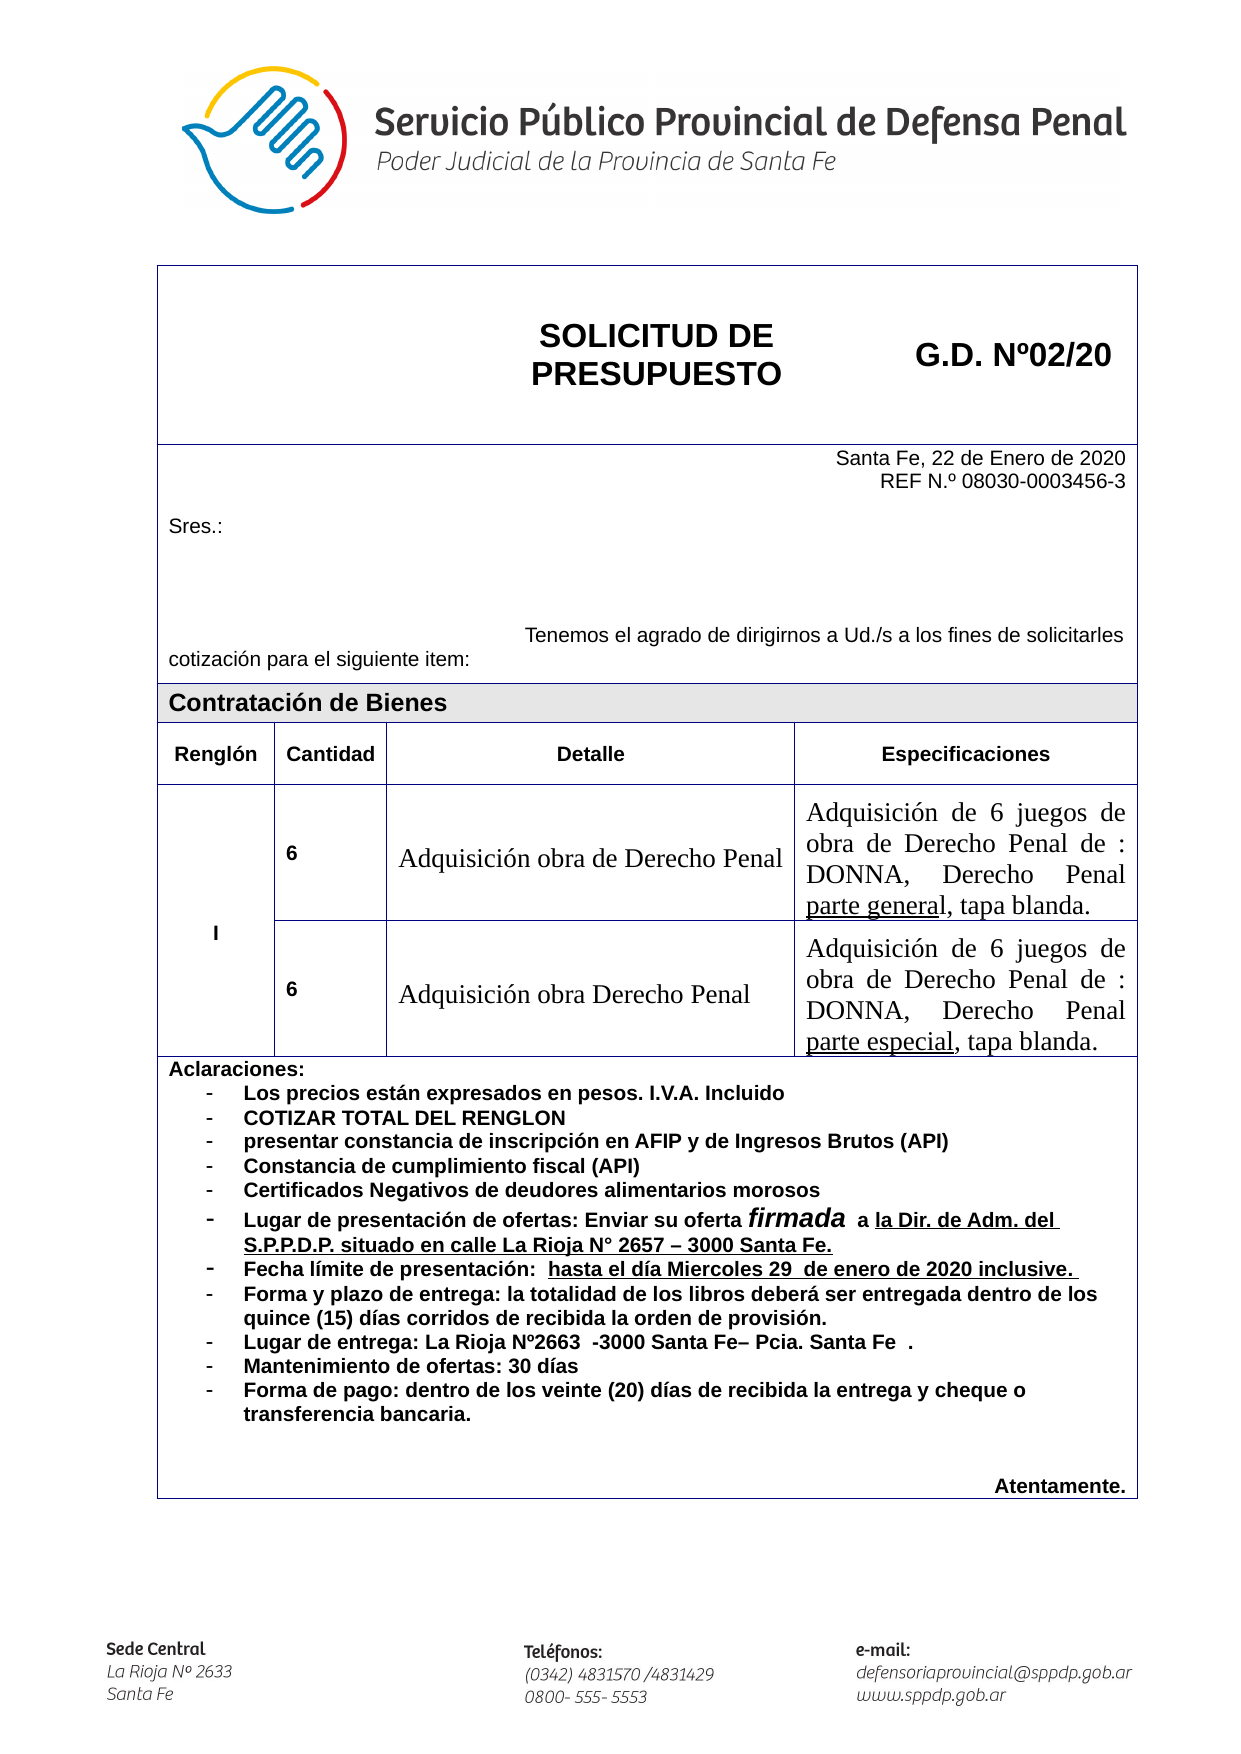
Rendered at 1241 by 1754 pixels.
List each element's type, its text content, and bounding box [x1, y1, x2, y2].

picture [0, 1633, 1241, 1754]
table_cell 6 [275, 785, 386, 920]
table_cell Especificaciones [795, 723, 1137, 784]
table_cell Cantidad [275, 723, 386, 784]
table_cell Adquisición de 6 juegos de obra de Derecho Penal de : DONNA, Derecho Penal parte general, tapa blanda. [795, 785, 1137, 920]
table_cell Sres.: [158, 445, 662, 610]
table_cell Renglón [158, 723, 274, 784]
picture [181, 131, 259, 214]
table_cell Adquisición obra de Derecho Penal [387, 785, 794, 920]
table_cell Contratación de Bienes [158, 684, 1137, 722]
table_header [158, 289, 1137, 444]
table_header G.D. Nº02/20 [901, 289, 1124, 418]
table_cell Detalle [387, 723, 794, 784]
table_header [170, 289, 412, 418]
table_cell Adquisición obra Derecho Penal [387, 921, 794, 1056]
table_cell 6 [275, 921, 386, 1056]
picture [181, 66, 1127, 214]
table_cell Santa Fe, 22 de Enero de 2020 REF N.º 08030-0003456-3 [662, 445, 1137, 610]
table_cell I [158, 785, 274, 1056]
table_header [158, 266, 1137, 288]
table_cell Adquisición de 6 juegos de obra de Derecho Penal de : DONNA, Derecho Penal parte especial, tapa blanda. [795, 921, 1137, 1056]
table_cell Tenemos el agrado de dirigirnos a Ud./s a los fines de solicitarles cotización para el siguiente item: [158, 610, 1137, 683]
table_cell Aclaraciones: Los precios están expresados en pesos. I.V.A. Incluido COTIZAR TOTAL DEL RENGLON presentar constancia de inscripción en AFIP y de Ingresos Brutos (API) Constancia de cumplimiento fiscal (API) Certificados Negativos de deudores alimentarios morosos Lugar de presentación de ofertas: Enviar su oferta firmada a la Dir. de Adm. del S.P.P.D.P. situado en calle La Rioja N° 2657 – 3000 Santa Fe. Fecha límite de presentación: hasta el día Miercoles 29 de enero de 2020 inclusive. Forma y plazo de entrega: la totalidad de los libros deberá ser entregada dentro de los quince (15) días corridos de recibida la orden de provisión. Lugar de entrega: La Rioja Nº2663 -3000 Santa Fe– Pcia. Santa Fe . Mantenimiento de ofertas: 30 días Forma de pago: dentro de los veinte (20) días de recibida la entrega y cheque o transferencia bancaria. Atentamente. [158, 1057, 1137, 1498]
table_header SOLICITUD DE PRESUPUESTO [412, 289, 901, 418]
